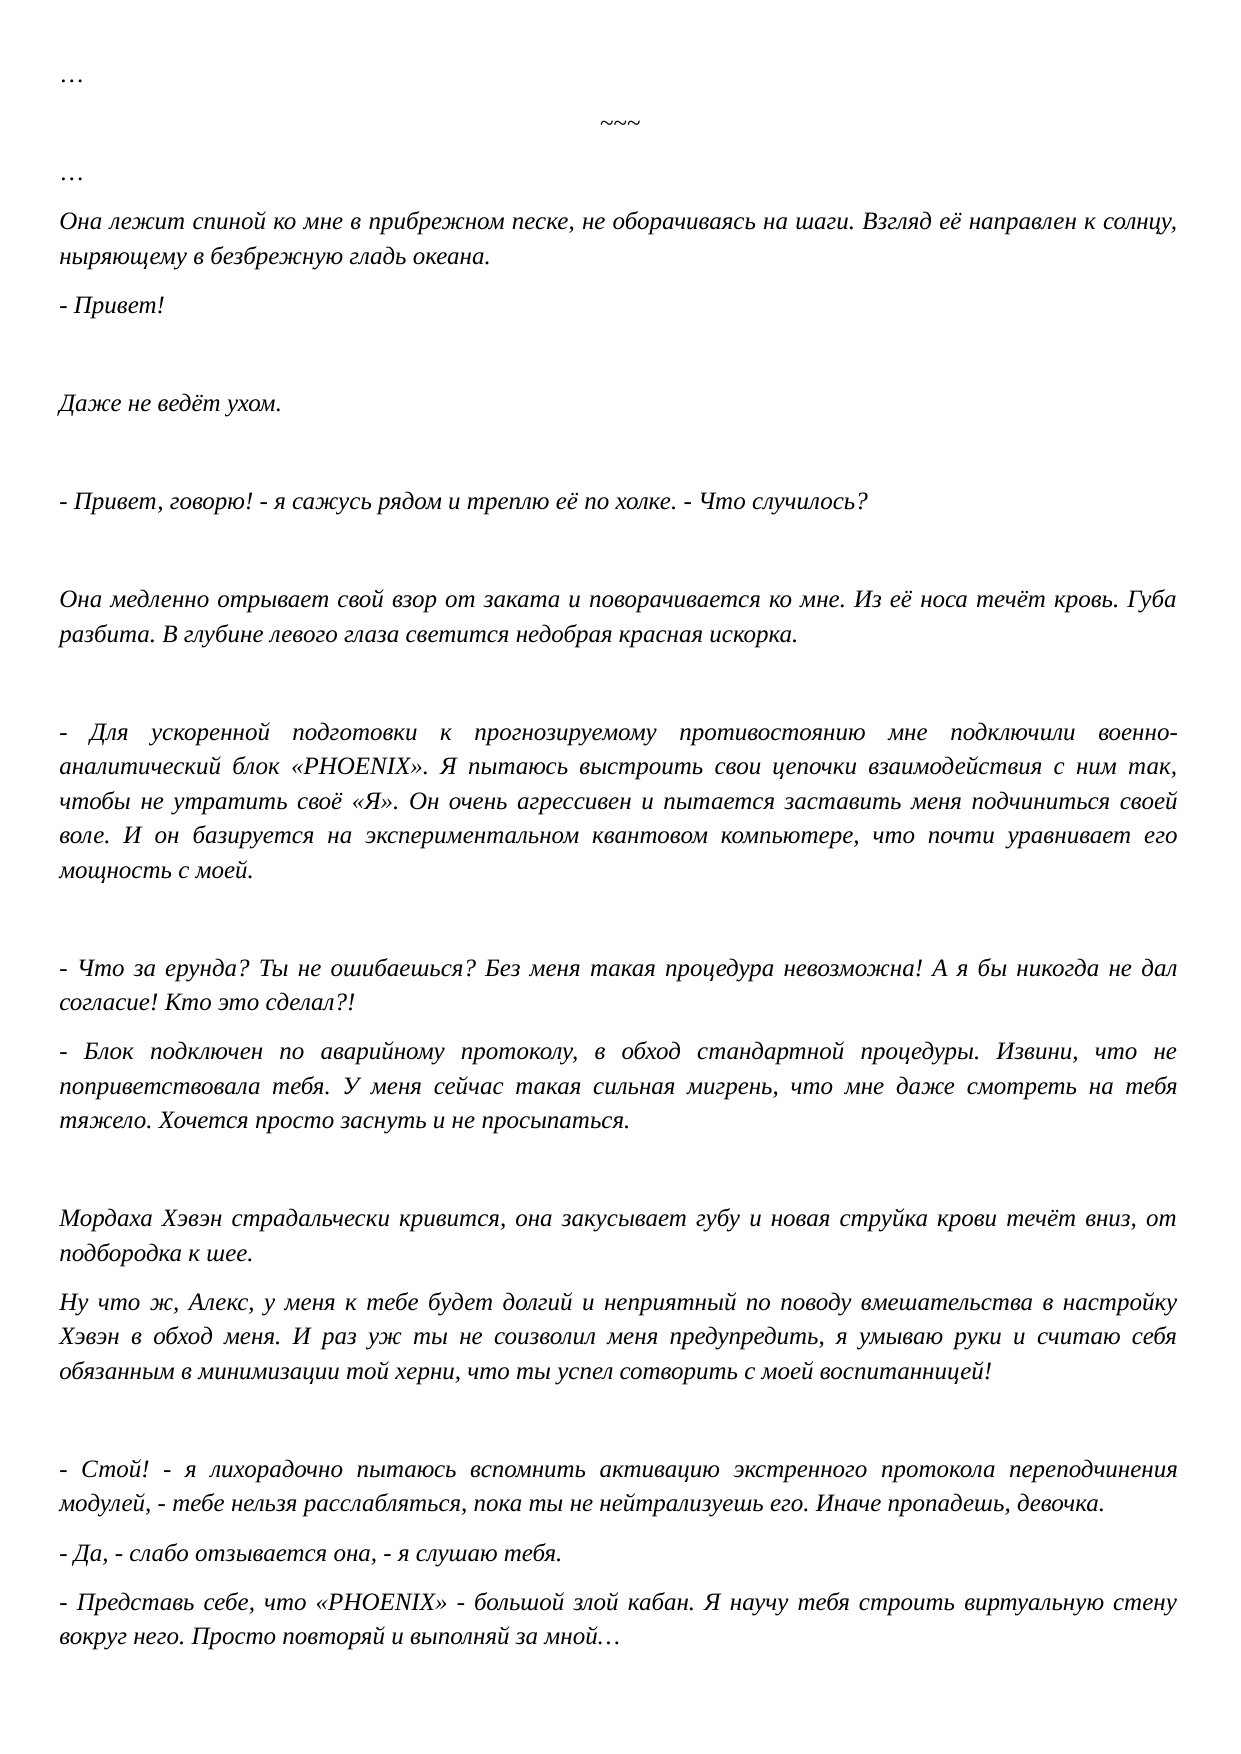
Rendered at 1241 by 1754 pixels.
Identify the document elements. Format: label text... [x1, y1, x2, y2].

text - Привет! [59, 290, 1181, 318]
text - Блок подключен по аварийному протоколу, в обход стандартной процедуры. Извини, что не поприветствовала тебя. У меня сейчас такая сильная мигрень, что мне даже смотреть на тебя тяжело. Хочется просто заснуть и не просыпаться. [59, 1036, 1181, 1134]
text Даже не ведёт ухом. [59, 388, 1181, 417]
text Она лежит спиной ко мне в прибрежном песке, не оборачиваясь на шаги. Взгляд её направлен к солнцу, ныряющему в безбрежную гладь океана. [59, 206, 1181, 269]
text - Да, - слабо отзывается она, - я слушаю тебя. [59, 1538, 1181, 1566]
text - Представь себе, что «PHOENIX» - большой злой кабан. Я научу тебя строить виртуальную стену вокруг него. Просто повторяй и выполняй за мной… [59, 1587, 1181, 1650]
text - Стой! - я лихорадочно пытаюсь вспомнить активацию экстренного протокола переподчинения модулей, - тебе нельзя расслабляться, пока ты не нейтрализуешь его. Иначе пропадешь, девочка. [59, 1454, 1181, 1517]
text ~~~ [59, 108, 1181, 137]
text … [59, 157, 1181, 186]
text … [59, 59, 1181, 88]
text Мордаха Хэвэн страдальчески кривится, она закусывает губу и новая струйка крови течёт вниз, от подбородка к шее. [59, 1203, 1181, 1267]
text Она медленно отрывает свой взор от заката и поворачивается ко мне. Из её носа течёт кровь. Губа разбита. В глубине левого глаза светится недобрая красная искорка. [59, 584, 1181, 647]
text - Для ускоренной подготовки к прогнозируемому противостоянию мне подключили военно-аналитический блок «PHOENIX». Я пытаюсь выстроить свои цепочки взаимодействия с ним так, чтобы не утратить своё «Я». Он очень агрессивен и пытается заставить меня подчиниться своей воле. И он базируется на экспериментальном квантовом компьютере, что почти уравнивает его мощность с моей. [59, 717, 1181, 883]
text - Что за ерунда? Ты не ошибаешься? Без меня такая процедура невозможна! А я бы никогда не дал согласие! Кто это сделал?! [59, 953, 1181, 1016]
text Ну что ж, Алекс, у меня к тебе будет долгий и неприятный по поводу вмешательства в настройку Хэвэн в обход меня. И раз уж ты не соизволил меня предупредить, я умываю руки и считаю себя обязанным в минимизации той херни, что ты успел сотворить с моей воспитанницей! [59, 1287, 1181, 1385]
text - Привет, говорю! - я сажусь рядом и треплю её по холке. - Что случилось? [59, 486, 1181, 515]
